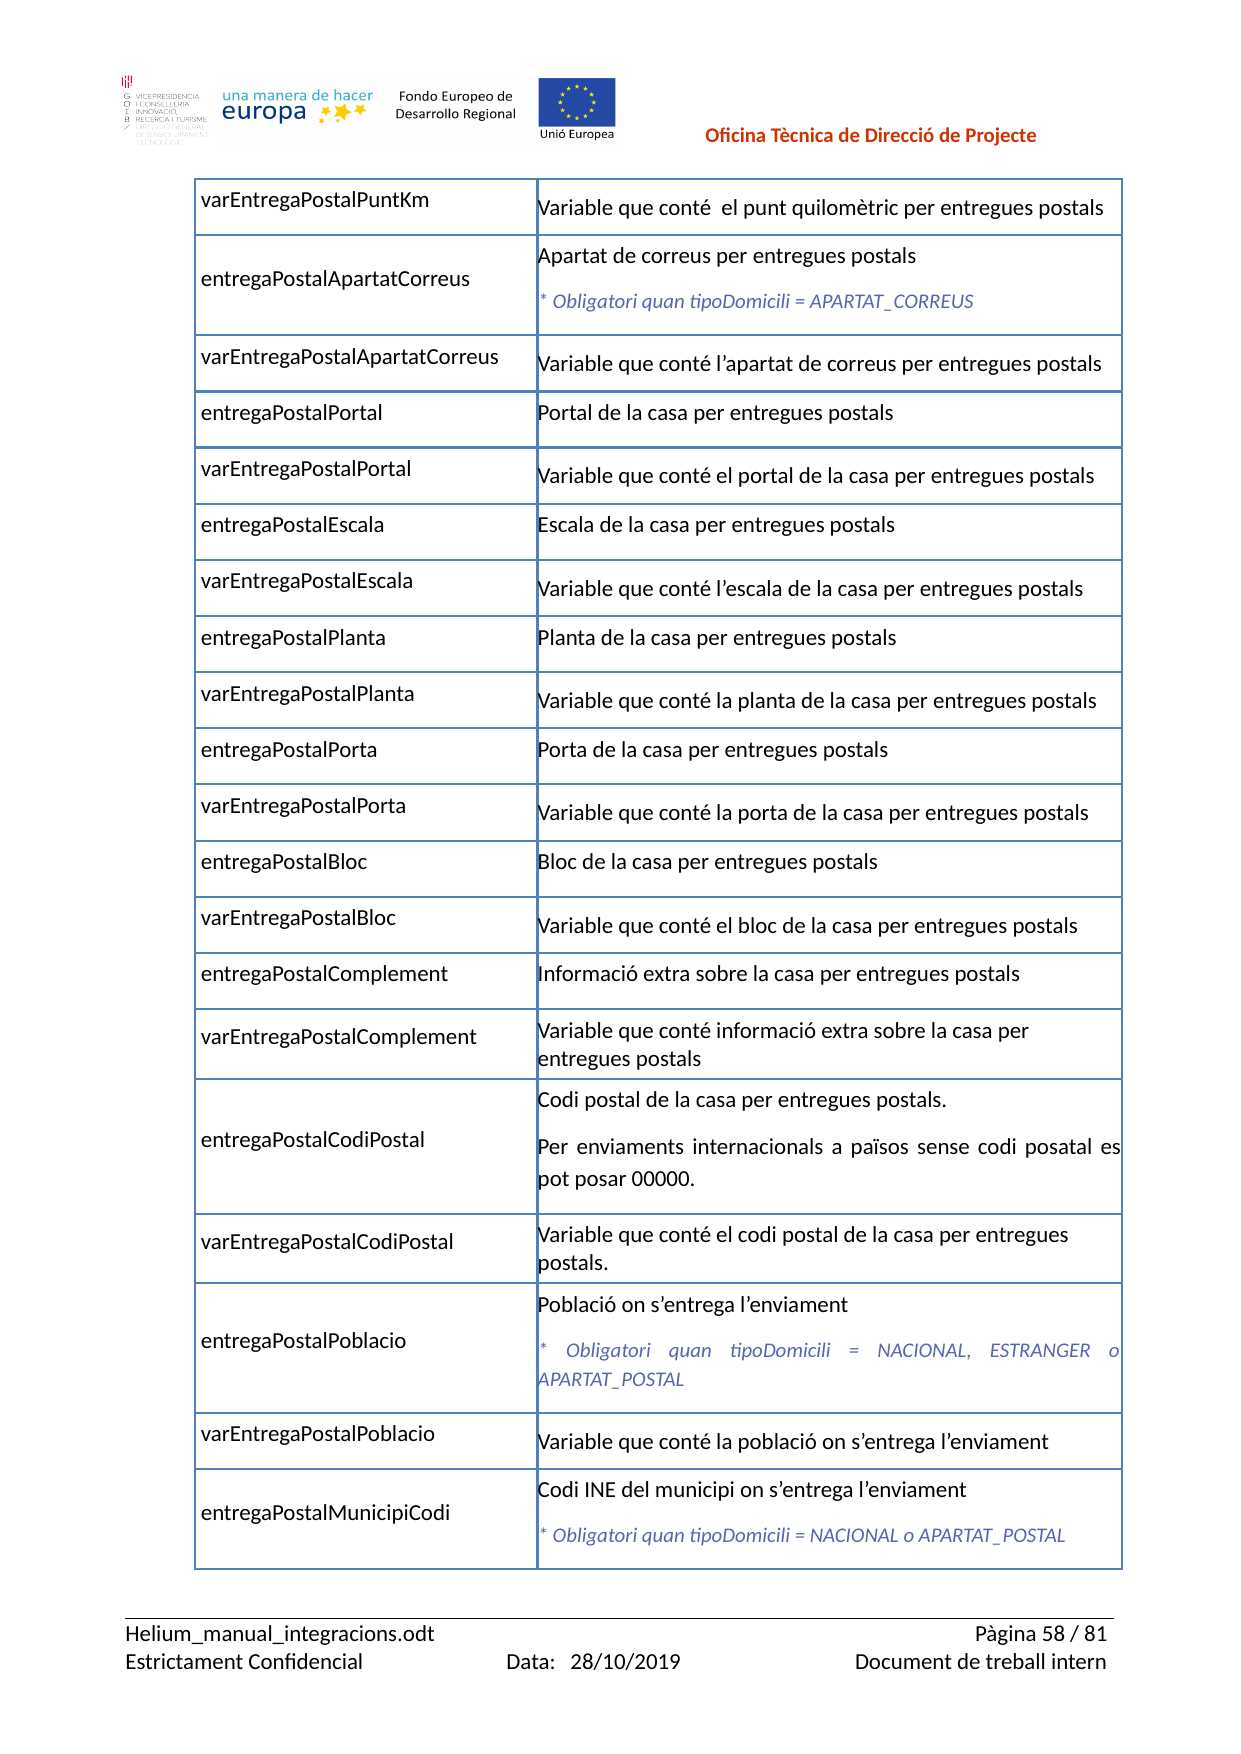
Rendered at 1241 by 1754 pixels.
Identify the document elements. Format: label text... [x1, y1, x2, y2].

table_cell entregaPostalMunicipiCodi [196, 1470, 536, 1568]
table_cell Variable que conté el codi postal de la casa per entregues postals. [539, 1215, 1121, 1282]
table_cell Població on s’entrega l’enviament * Obligatori quan tipoDomicili = NACIONAL, ESTRANGER o APARTAT_POSTAL [539, 1284, 1121, 1412]
table_cell entregaPostalPoblacio [196, 1284, 536, 1412]
table_cell varEntregaPostalPlanta [196, 673, 536, 727]
table_cell varEntregaPostalComplement [196, 1010, 536, 1077]
table_cell Portal de la casa per entregues postals [539, 393, 1121, 446]
table_cell Porta de la casa per entregues postals [539, 729, 1121, 783]
picture [118, 73, 213, 147]
table_cell Codi INE del municipi on s’entrega l’enviament * Obligatori quan tipoDomicili = NACIONAL o APARTAT_POSTAL [539, 1470, 1121, 1568]
table_cell entregaPostalApartatCorreus [196, 236, 536, 334]
table_cell entregaPostalEscala [196, 505, 536, 559]
table_cell Variable que conté el portal de la casa per entregues postals [539, 449, 1121, 503]
table_cell entregaPostalPortal [196, 393, 536, 446]
table_cell Variable que conté l’apartat de correus per entregues postals [539, 336, 1121, 390]
table_cell Variable que conté el punt quilomètric per entregues postals [539, 180, 1121, 234]
table_cell Variable que conté el bloc de la casa per entregues postals [539, 898, 1121, 952]
picture [219, 73, 621, 147]
table_cell varEntregaPostalCodiPostal [196, 1215, 536, 1282]
table_cell varEntregaPostalPuntKm [196, 180, 536, 234]
table_cell Variable que conté informació extra sobre la casa per entregues postals [539, 1010, 1121, 1077]
table_cell entregaPostalPorta [196, 729, 536, 783]
table_cell varEntregaPostalPortal [196, 449, 536, 503]
table_cell varEntregaPostalApartatCorreus [196, 336, 536, 390]
table_cell Escala de la casa per entregues postals [539, 505, 1121, 559]
table_cell Bloc de la casa per entregues postals [539, 842, 1121, 896]
table_cell Apartat de correus per entregues postals * Obligatori quan tipoDomicili = APARTAT_CORREUS [539, 236, 1121, 334]
table_cell Variable que conté l’escala de la casa per entregues postals [539, 561, 1121, 615]
table_cell Variable que conté la planta de la casa per entregues postals [539, 673, 1121, 727]
table_cell entregaPostalComplement [196, 954, 536, 1008]
table_cell Variable que conté la població on s’entrega l’enviament [539, 1414, 1121, 1468]
table_cell Variable que conté la porta de la casa per entregues postals [539, 785, 1121, 839]
table_cell Planta de la casa per entregues postals [539, 617, 1121, 671]
table_cell entregaPostalCodiPostal [196, 1080, 536, 1213]
table_cell varEntregaPostalPorta [196, 785, 536, 839]
table_cell entregaPostalPlanta [196, 617, 536, 671]
table_cell entregaPostalBloc [196, 842, 536, 896]
table_cell varEntregaPostalPoblacio [196, 1414, 536, 1468]
table_cell varEntregaPostalBloc [196, 898, 536, 952]
table_cell Codi postal de la casa per entregues postals. Per enviaments internacionals a països sense codi posatal es pot posar 00000. [539, 1080, 1121, 1213]
table_cell varEntregaPostalEscala [196, 561, 536, 615]
table_cell Informació extra sobre la casa per entregues postals [539, 954, 1121, 1008]
